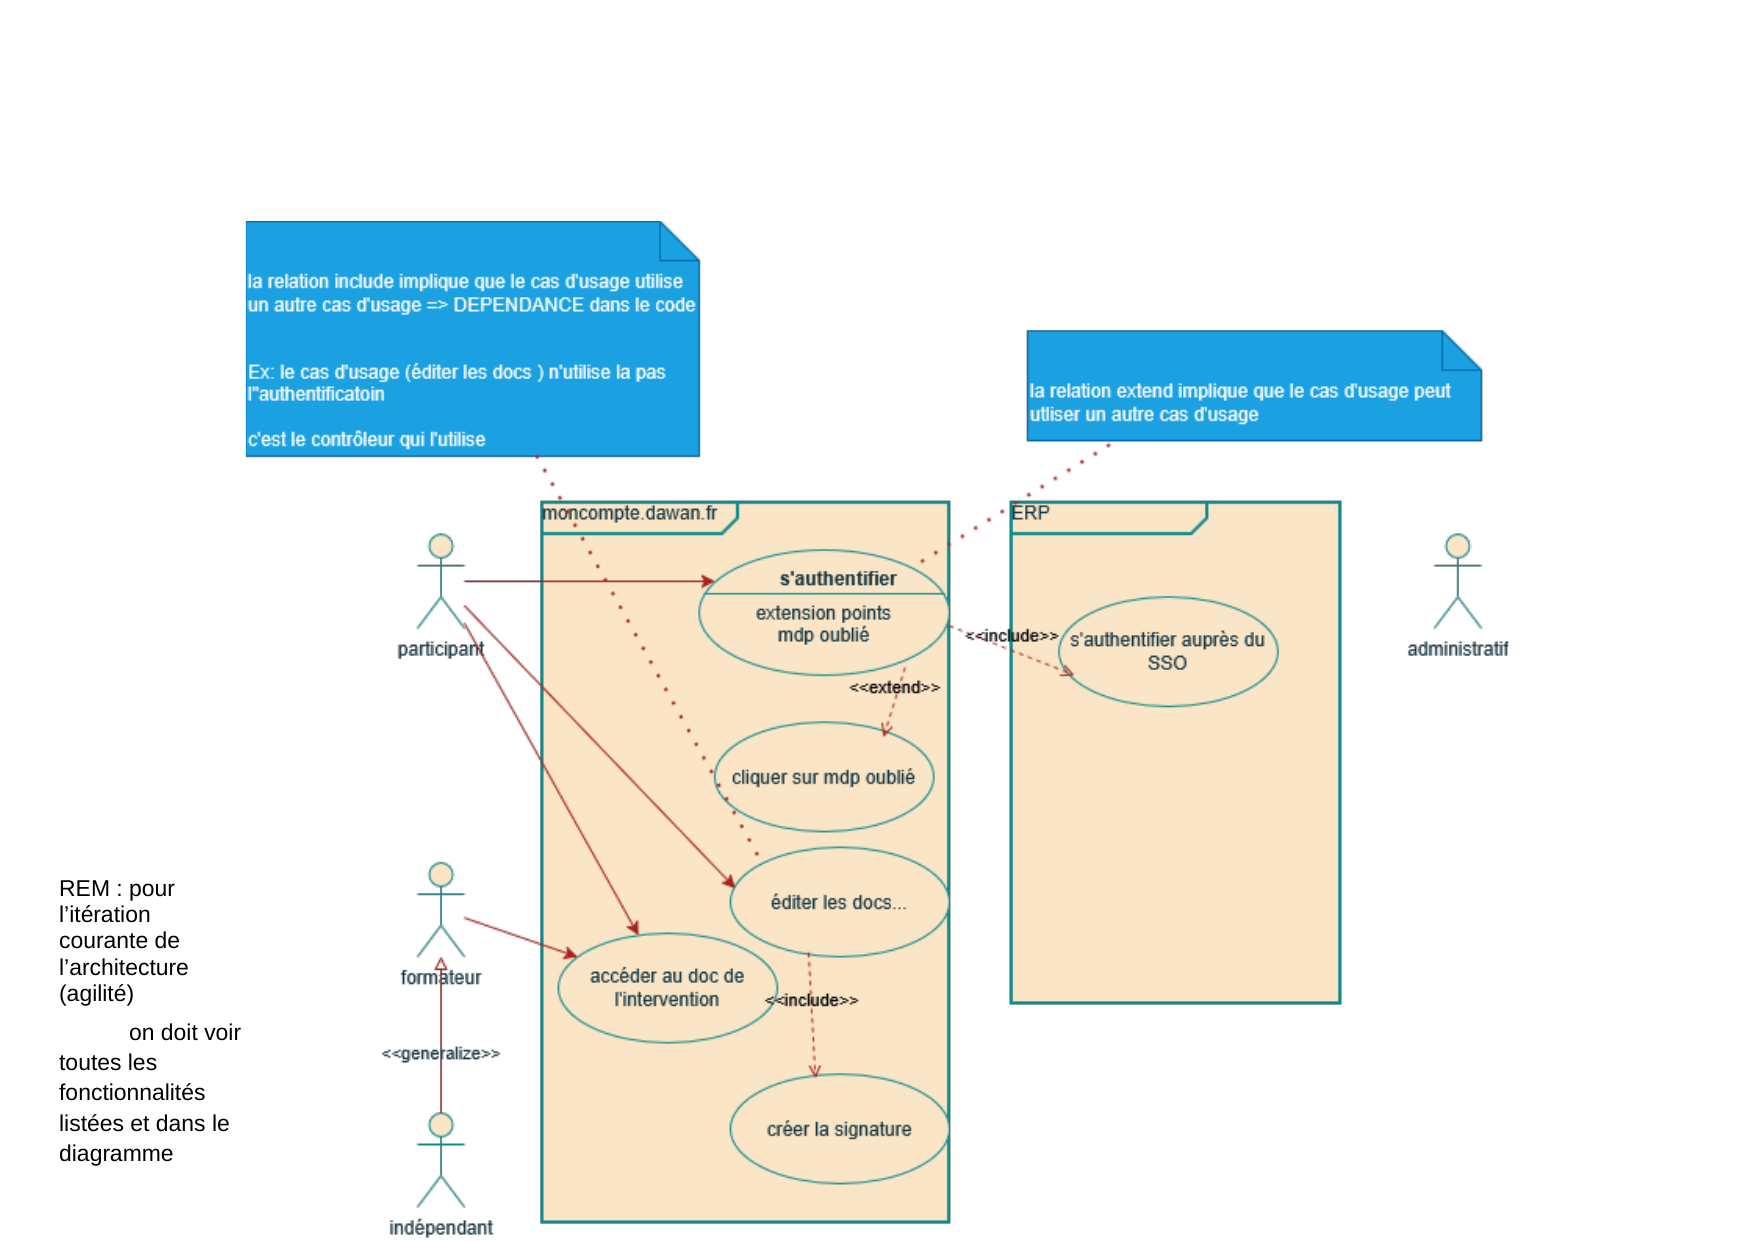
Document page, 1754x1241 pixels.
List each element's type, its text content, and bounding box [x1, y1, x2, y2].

text [1509, 1019, 1695, 1166]
picture [245, 221, 1509, 1241]
subtitle [1509, 874, 1695, 1006]
subtitle REM : pour l’itération courante de l’architecture (agilité) [59, 874, 245, 1006]
text on doit voir toutes les fonctionnalités listées et dans le diagramme [59, 1019, 245, 1166]
